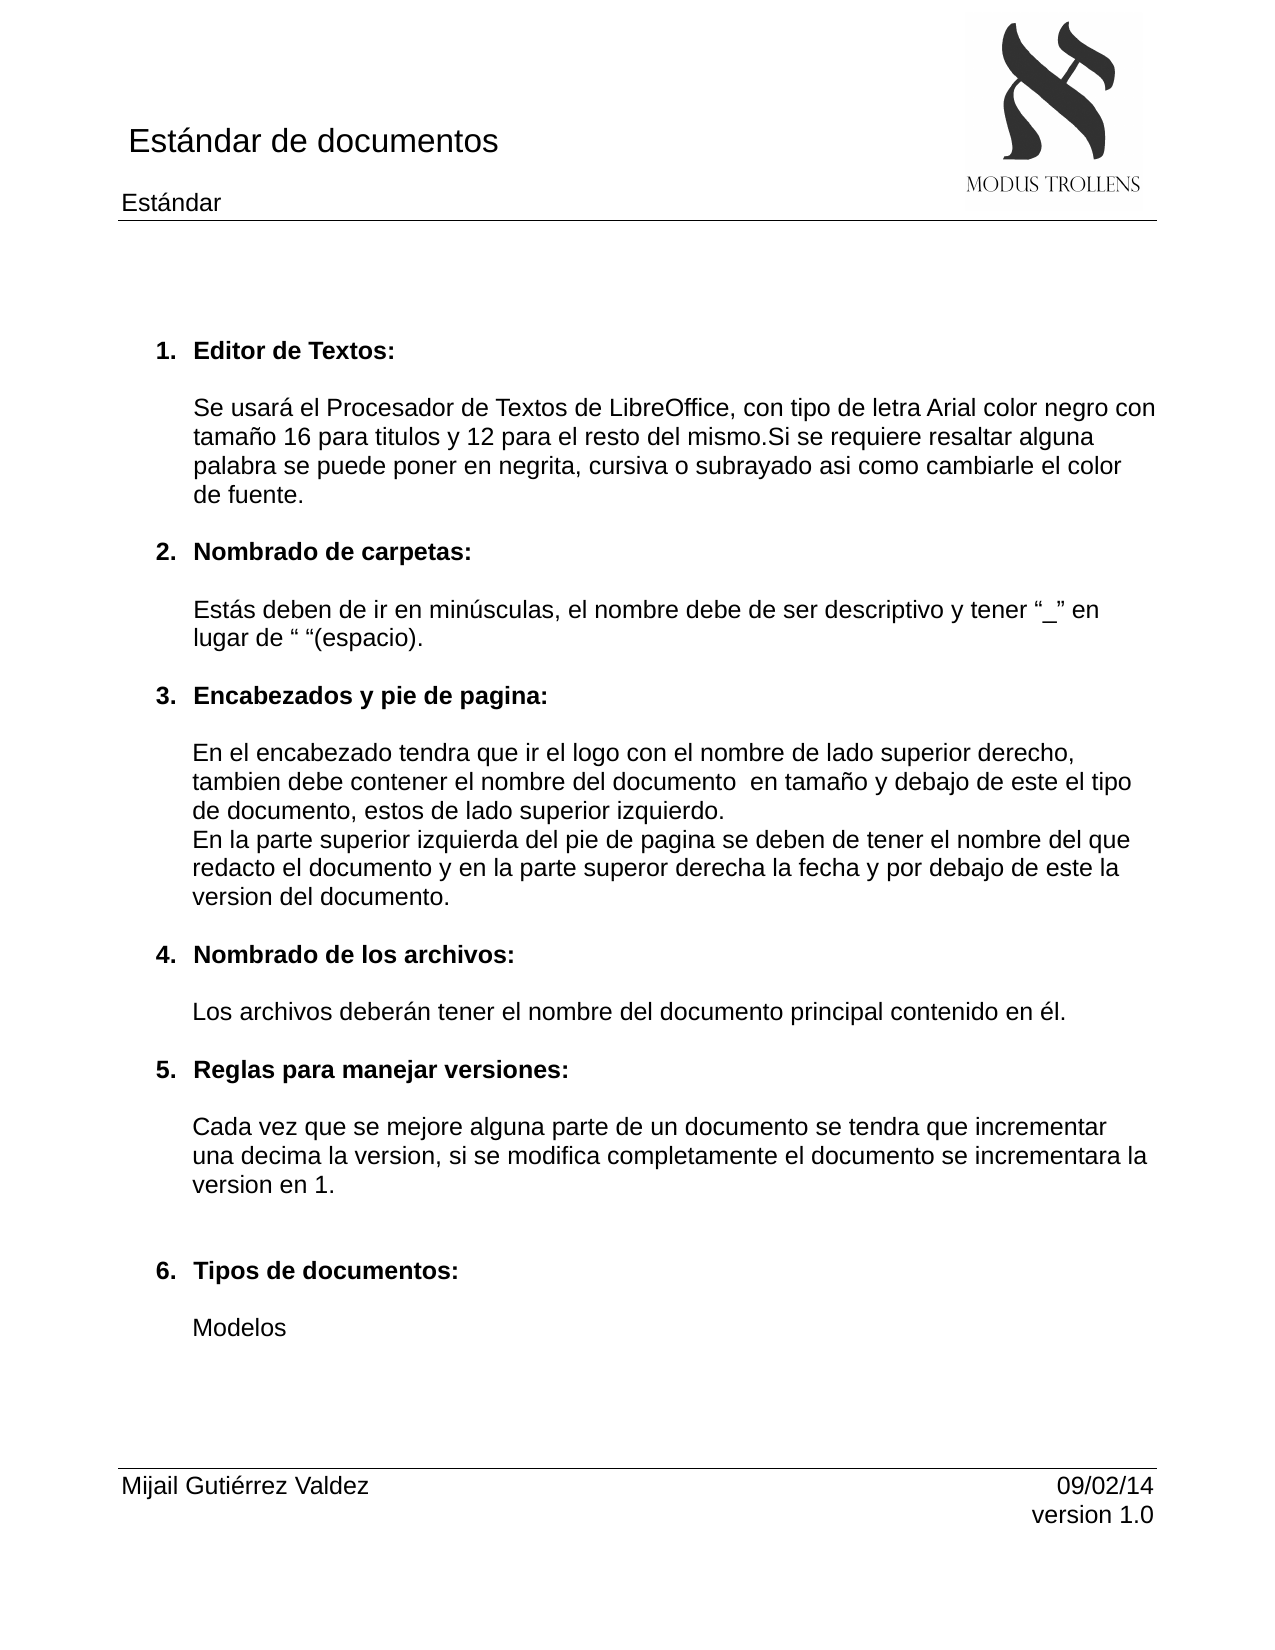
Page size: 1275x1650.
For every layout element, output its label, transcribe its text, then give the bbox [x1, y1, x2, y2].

picture [964, 12, 1143, 211]
list Se usará el Procesador de Textos de LibreOffice, con tipo de letra Arial color negro con tamaño 16 para titulos y 12 para el resto del mismo.Si se requiere resaltar alguna palabra se puede poner en negrita, cursiva o subrayado asi como cambiarle el color de fuente. [156, 393, 1157, 508]
list Estás deben de ir en minúsculas, el nombre debe de ser descriptivo y tener “_” en lugar de “ “(espacio). [156, 595, 1157, 652]
text En la parte superior izquierda del pie de pagina se deben de tener el nombre del que redacto el documento y en la parte superor derecha la fecha y por debajo de este la version del documento. [118, 825, 1157, 911]
text Los archivos deberán tener el nombre del documento principal contenido en él. [118, 997, 1157, 1026]
list Encabezados y pie de pagina: [156, 681, 1157, 710]
list Tipos de documentos: [156, 1256, 1157, 1285]
text Modelos [118, 1313, 1157, 1342]
list Editor de Textos: [156, 336, 1157, 365]
list Nombrado de los archivos: [156, 940, 1157, 968]
text En el encabezado tendra que ir el logo con el nombre de lado superior derecho, tambien debe contener el nombre del documento en tamaño y debajo de este el tipo de documento, estos de lado superior izquierdo. [118, 738, 1157, 825]
list Reglas para manejar versiones: [156, 1055, 1157, 1083]
text Cada vez que se mejore alguna parte de un documento se tendra que incrementar una decima la version, si se modifica completamente el documento se incrementara la version en 1. [118, 1112, 1157, 1198]
list Nombrado de carpetas: [156, 537, 1157, 566]
